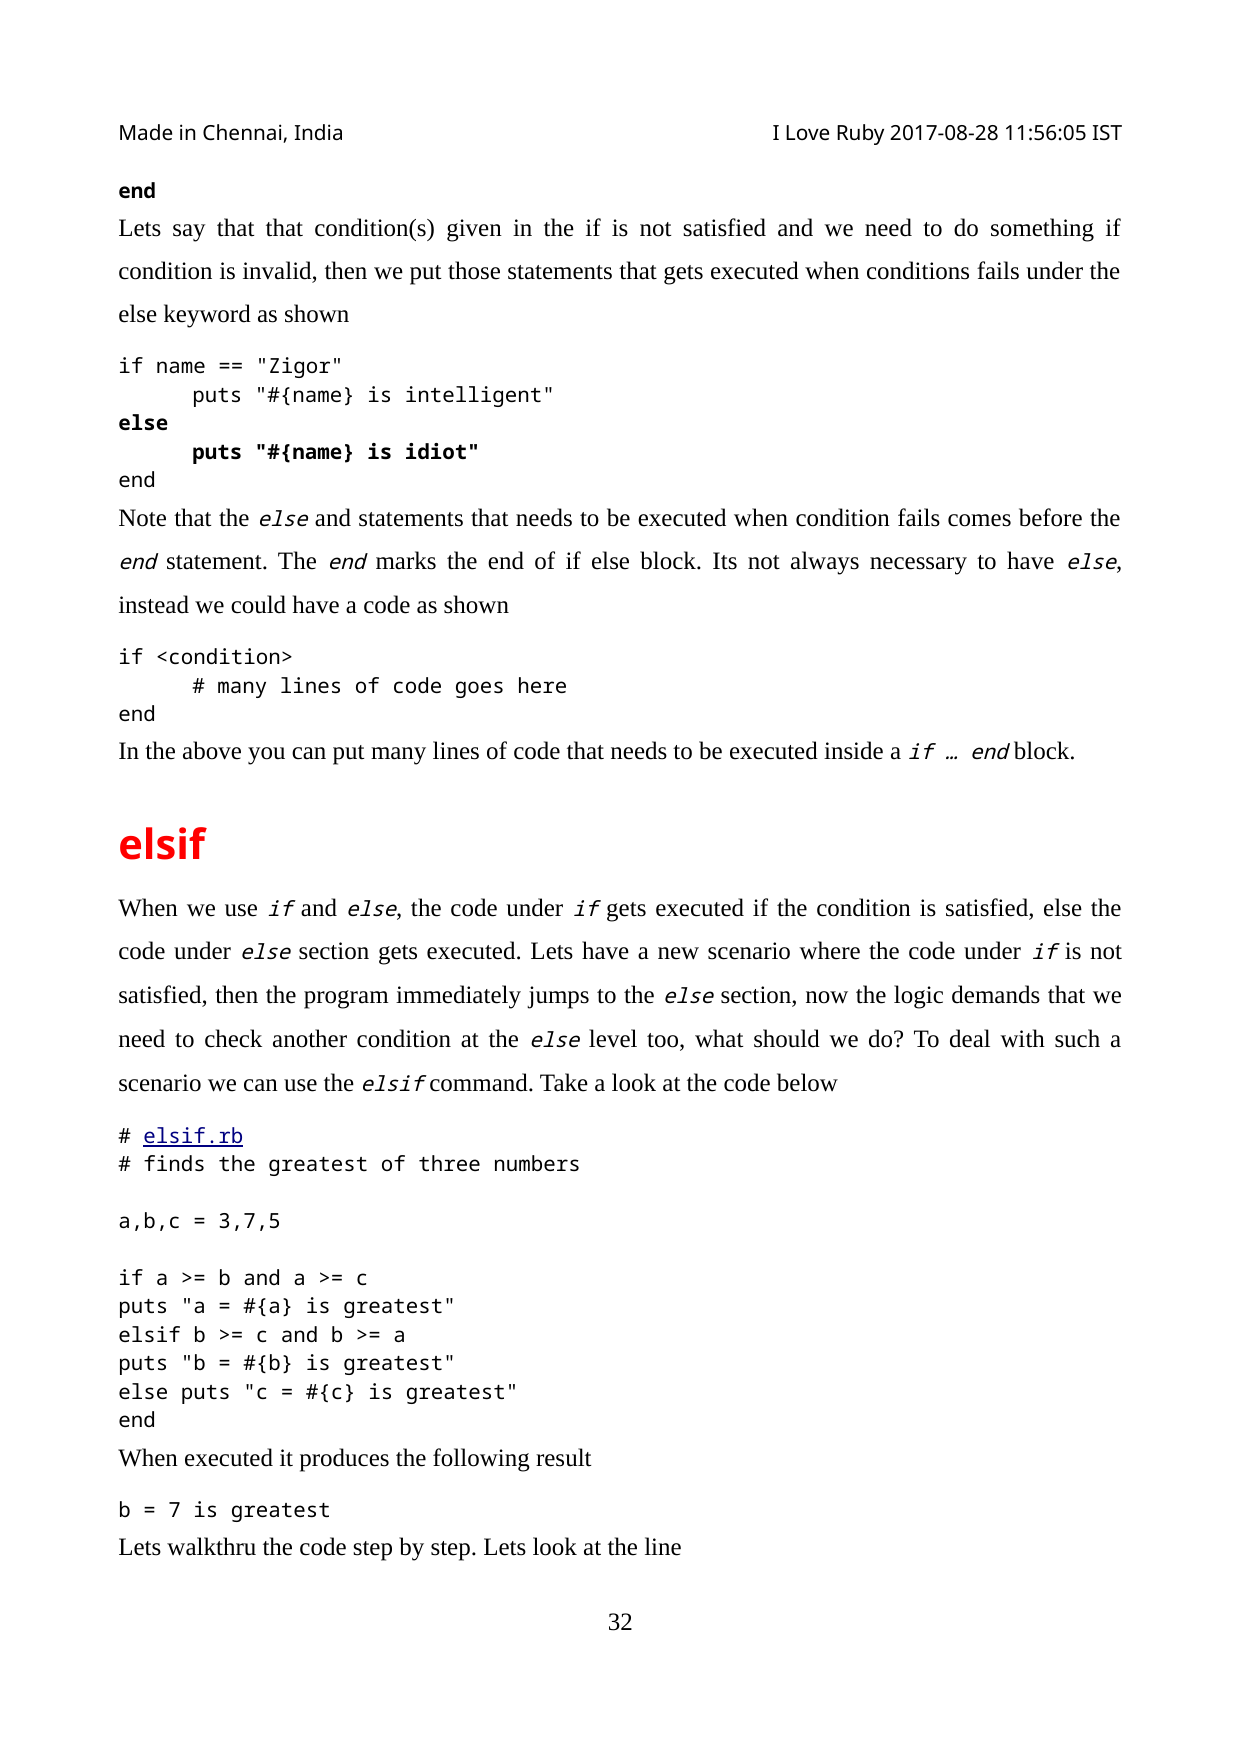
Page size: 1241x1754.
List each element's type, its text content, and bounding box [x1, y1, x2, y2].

text a,b,c = 3,7,5 [118, 1206, 1122, 1235]
text end [118, 176, 1122, 204]
text puts "b = #{b} is greatest" [118, 1348, 1122, 1377]
text elsif b >= c and b >= a [118, 1320, 1122, 1348]
subtitle elsif [118, 814, 1122, 871]
text end [118, 1405, 1122, 1434]
text b = 7 is greatest [118, 1495, 1122, 1523]
text Lets say that that condition(s) given in the if is not satisfied and we need to do something if condition is invalid, then we put those statements that gets executed when conditions fails under the else keyword as shown [118, 213, 1122, 328]
text # finds the greatest of three numbers [118, 1149, 1122, 1178]
text puts "#{name} is intelligent" [118, 380, 1122, 408]
text else [118, 408, 1122, 437]
text if name == "Zigor" [118, 352, 1122, 380]
text # elsif.rb [118, 1121, 1122, 1149]
text if <condition> [118, 642, 1122, 671]
text puts "a = #{a} is greatest" [118, 1292, 1122, 1320]
text end [118, 465, 1122, 494]
text When executed it produces the following result [118, 1443, 1122, 1471]
text end [118, 699, 1122, 728]
text else puts "c = #{c} is greatest" [118, 1377, 1122, 1405]
text When we use if and else, the code under if gets executed if the condition is satisfied, else the code under else section gets executed. Lets have a new scenario where the code under if is not satisfied, then the program immediately jumps to the else section, now the logic demands that we need to check another condition at the else level too, what should we do? To deal with such a scenario we can use the elsif command. Take a look at the code below [118, 893, 1122, 1097]
text puts "#{name} is idiot" [118, 437, 1122, 465]
text # many lines of code goes here [118, 671, 1122, 699]
text In the above you can put many lines of code that needs to be executed inside a if … end block. [118, 736, 1122, 766]
text Note that the else and statements that needs to be executed when condition fails comes before the end statement. The end marks the end of if else block. Its not always necessary to have else, instead we could have a code as shown [118, 503, 1122, 619]
text Lets walkthru the code step by step. Lets look at the line [118, 1532, 1122, 1561]
text if a >= b and a >= c [118, 1263, 1122, 1292]
